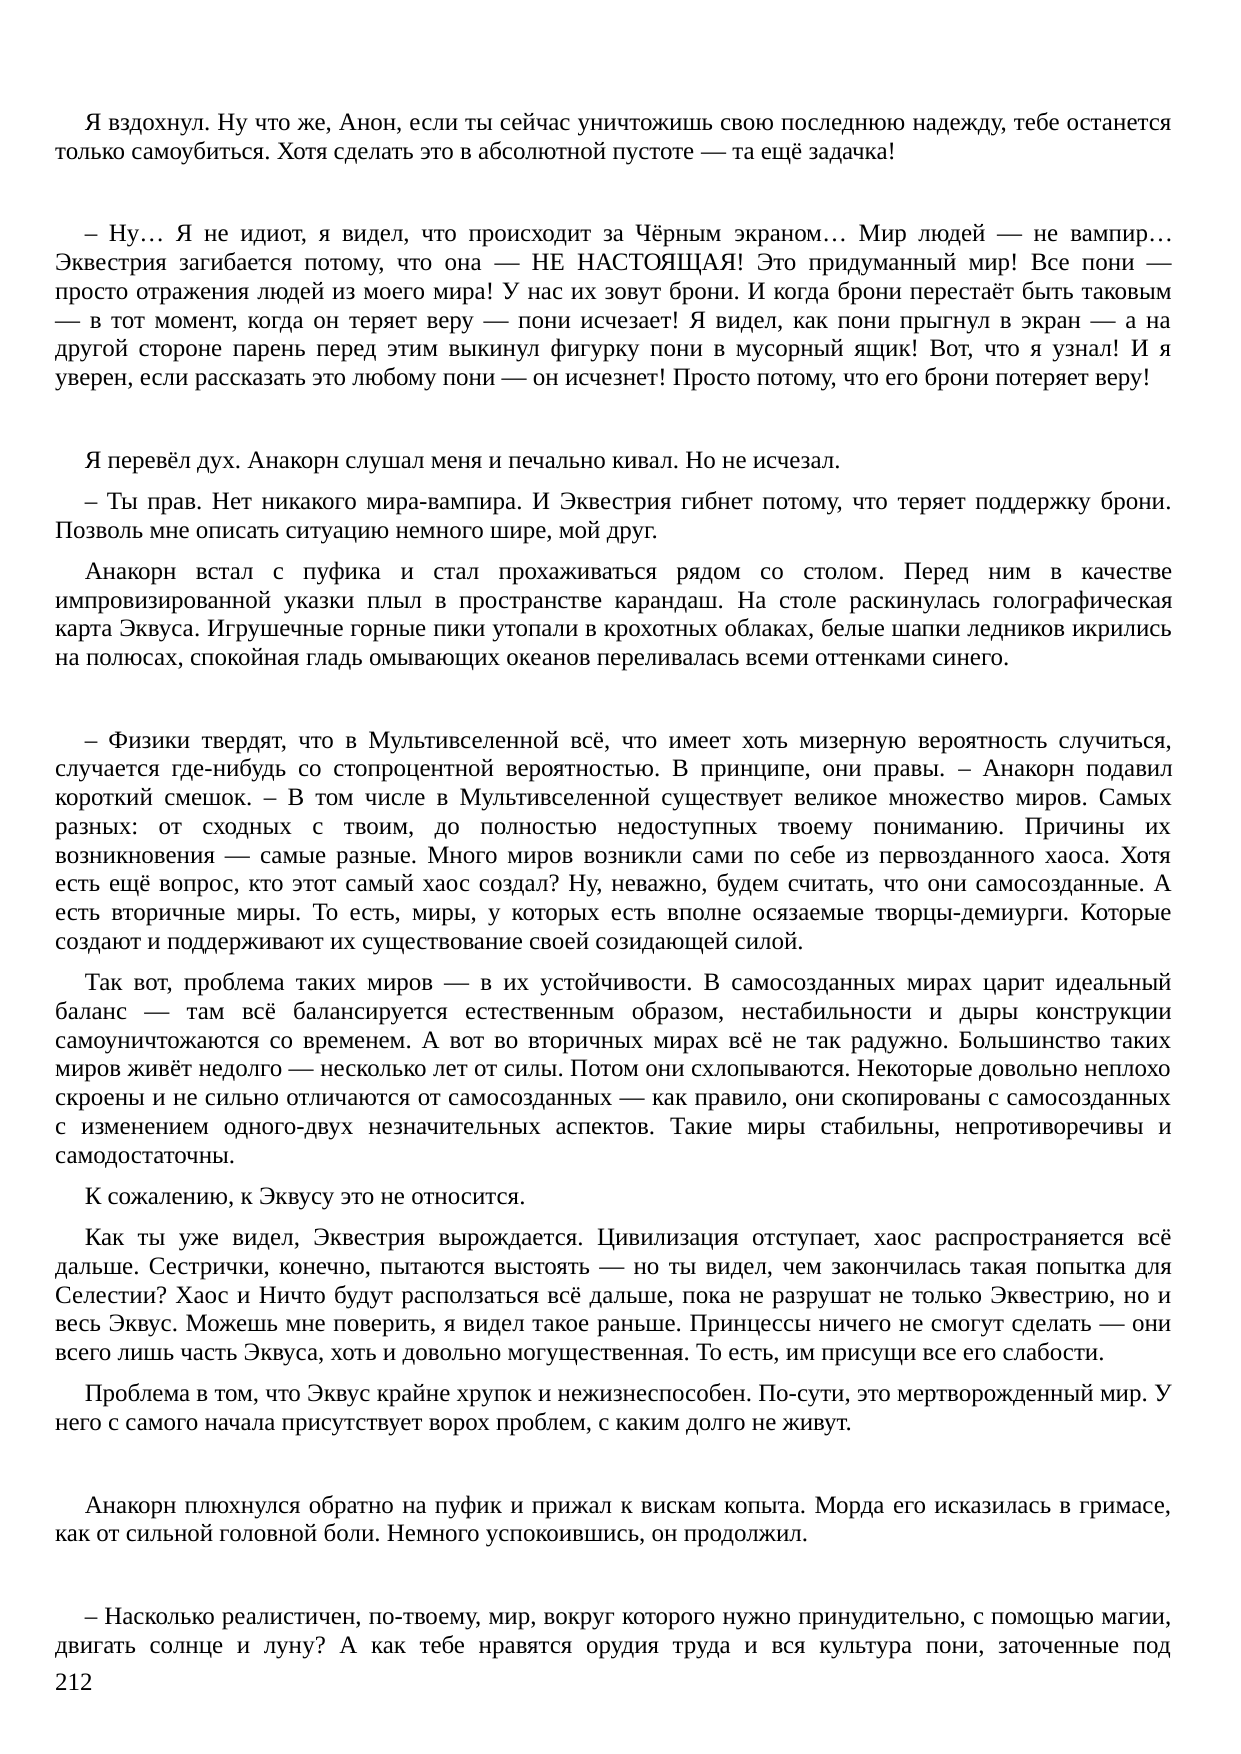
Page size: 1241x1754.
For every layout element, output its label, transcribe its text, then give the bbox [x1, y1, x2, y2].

text Проблема в том, что Эквус крайне хрупок и нежизнеспособен. По-сути, это мертворожденный мир. У него с самого начала присутствует ворох проблем, с каким долго не живут. [55, 1378, 1173, 1436]
text Анакорн плюхнулся обратно на пуфик и прижал к вискам копыта. Морда его исказилась в гримасе, как от сильной головной боли. Немного успокоившись, он продолжил. [55, 1490, 1173, 1547]
text – Физики твердят, что в Мультивселенной всё, что имеет хоть мизерную вероятность случиться, случается где-нибудь со стопроцентной вероятностью. В принципе, они правы. – Анакорн подавил короткий смешок. – В том числе в Мультивселенной существует великое множество миров. Самых разных: от сходных с твоим, до полностью недоступных твоему пониманию. Причины их возникновения — самые разные. Много миров возникли сами по себе из первозданного хаоса. Хотя есть ещё вопрос, кто этот самый хаос создал? Ну, неважно, будем считать, что они самосозданные. А есть вторичные миры. То есть, миры, у которых есть вполне осязаемые творцы-демиурги. Которые создают и поддерживают их существование своей созидающей силой. [55, 725, 1173, 955]
text Я перевёл дух. Анакорн слушал меня и печально кивал. Но не исчезал. [55, 445, 1173, 473]
text – Насколько реалистичен, по-твоему, мир, вокруг которого нужно принудительно, с помощью магии, двигать солнце и луну? А как тебе нравятся орудия труда и вся культура пони, заточенные под [55, 1601, 1173, 1658]
text Так вот, проблема таких миров — в их устойчивости. В самосозданных мирах царит идеальный баланс — там всё балансируется естественным образом, нестабильности и дыры конструкции самоуничтожаются со временем. А вот во вторичных мирах всё не так радужно. Большинство таких миров живёт недолго — несколько лет от силы. Потом они схлопываются. Некоторые довольно неплохо скроены и не сильно отличаются от самосозданных — как правило, они скопированы с самосозданных с изменением одного-двух незначительных аспектов. Такие миры стабильны, непротиворечивы и самодостаточны. [55, 967, 1173, 1168]
text – Ты прав. Нет никакого мира-вампира. И Эквестрия гибнет потому, что теряет поддержку брони. Позволь мне описать ситуацию немного шире, мой друг. [55, 486, 1173, 543]
text – Ну… Я не идиот, я видел, что происходит за Чёрным экраном… Мир людей — не вампир… Эквестрия загибается потому, что она — НЕ НАСТОЯЩАЯ! Это придуманный мир! Все пони — просто отражения людей из моего мира! У нас их зовут брони. И когда брони перестаёт быть таковым — в тот момент, когда он теряет веру — пони исчезает! Я видел, как пони прыгнул в экран — а на другой стороне парень перед этим выкинул фигурку пони в мусорный ящик! Вот, что я узнал! И я уверен, если рассказать это любому пони — он исчезнет! Просто потому, что его брони потеряет веру! [55, 218, 1173, 391]
text Как ты уже видел, Эквестрия вырождается. Цивилизация отступает, хаос распространяется всё дальше. Сестрички, конечно, пытаются выстоять — но ты видел, чем закончилась такая попытка для Селестии? Хаос и Ничто будут расползаться всё дальше, пока не разрушат не только Эквестрию, но и весь Эквус. Можешь мне поверить, я видел такое раньше. Принцессы ничего не смогут сделать — они всего лишь часть Эквуса, хоть и довольно могущественная. То есть, им присущи все его слабости. [55, 1222, 1173, 1366]
text К сожалению, к Эквусу это не относится. [55, 1181, 1173, 1210]
text Я вздохнул. Ну что же, Анон, если ты сейчас уничтожишь свою последнюю надежду, тебе останется только самоубиться. Хотя сделать это в абсолютной пустоте — та ещё задачка! [55, 107, 1173, 165]
text Анакорн встал с пуфика и стал прохаживаться рядом со столом. Перед ним в качестве импровизированной указки плыл в пространстве карандаш. На столе раскинулась голографическая карта Эквуса. Игрушечные горные пики утопали в крохотных облаках, белые шапки ледников икрились на полюсах, спокойная гладь омывающих океанов переливалась всеми оттенками синего. [55, 556, 1173, 671]
